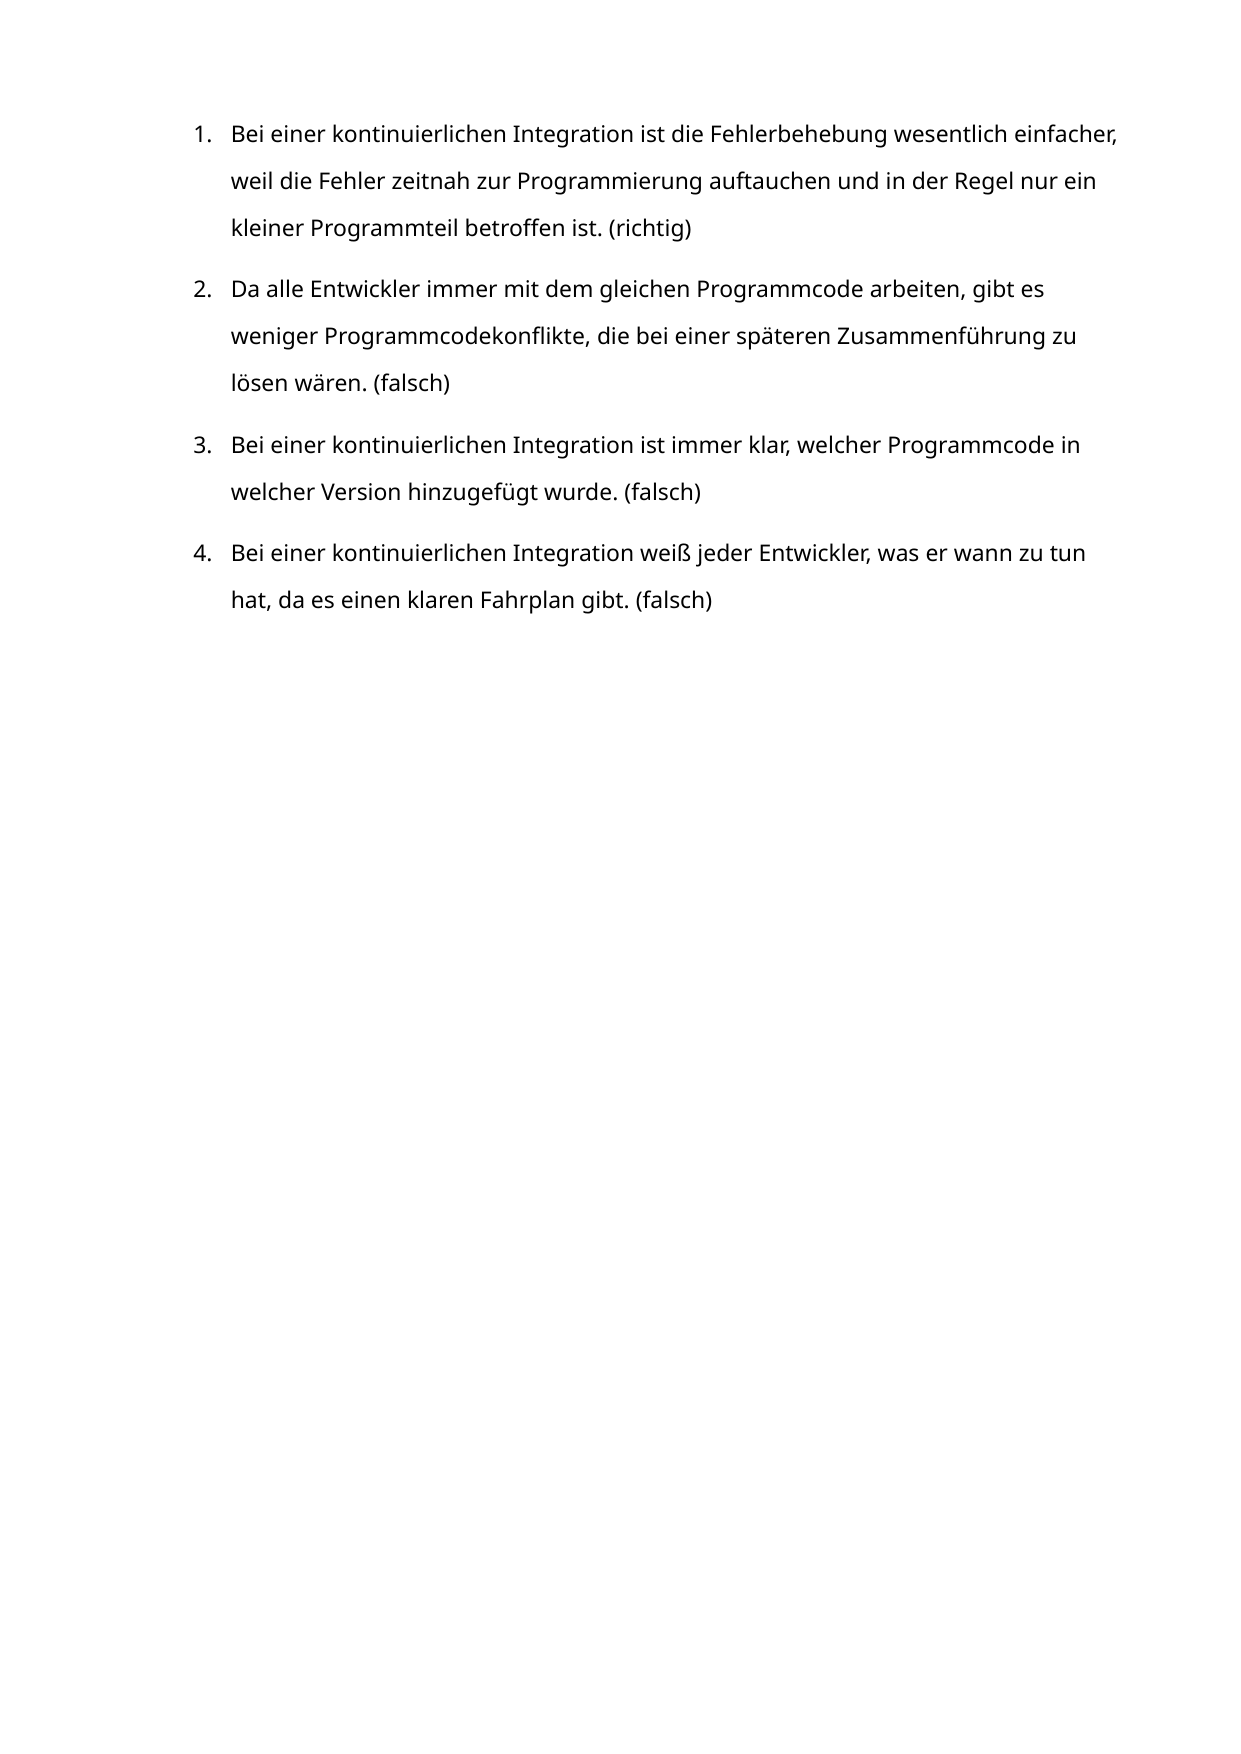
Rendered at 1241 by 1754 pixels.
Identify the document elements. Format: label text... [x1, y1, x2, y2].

list Da alle Entwickler immer mit dem gleichen Programmcode arbeiten, gibt es weniger Programmcodekonflikte, die bei einer späteren Zusammenführung zu lösen wären. (falsch) [193, 273, 1122, 398]
list Bei einer kontinuierlichen Integration ist die Fehlerbehebung wesentlich einfacher, weil die Fehler zeitnah zur Programmierung auftauchen und in der Regel nur ein kleiner Programmteil betroffen ist. (richtig) [193, 118, 1122, 243]
list Bei einer kontinuierlichen Integration ist immer klar, welcher Programmcode in welcher Version hinzugefügt wurde. (falsch) [193, 428, 1122, 507]
list Bei einer kontinuierlichen Integration weiß jeder Entwickler, was er wann zu tun hat, da es einen klaren Fahrplan gibt. (falsch) [193, 537, 1122, 615]
